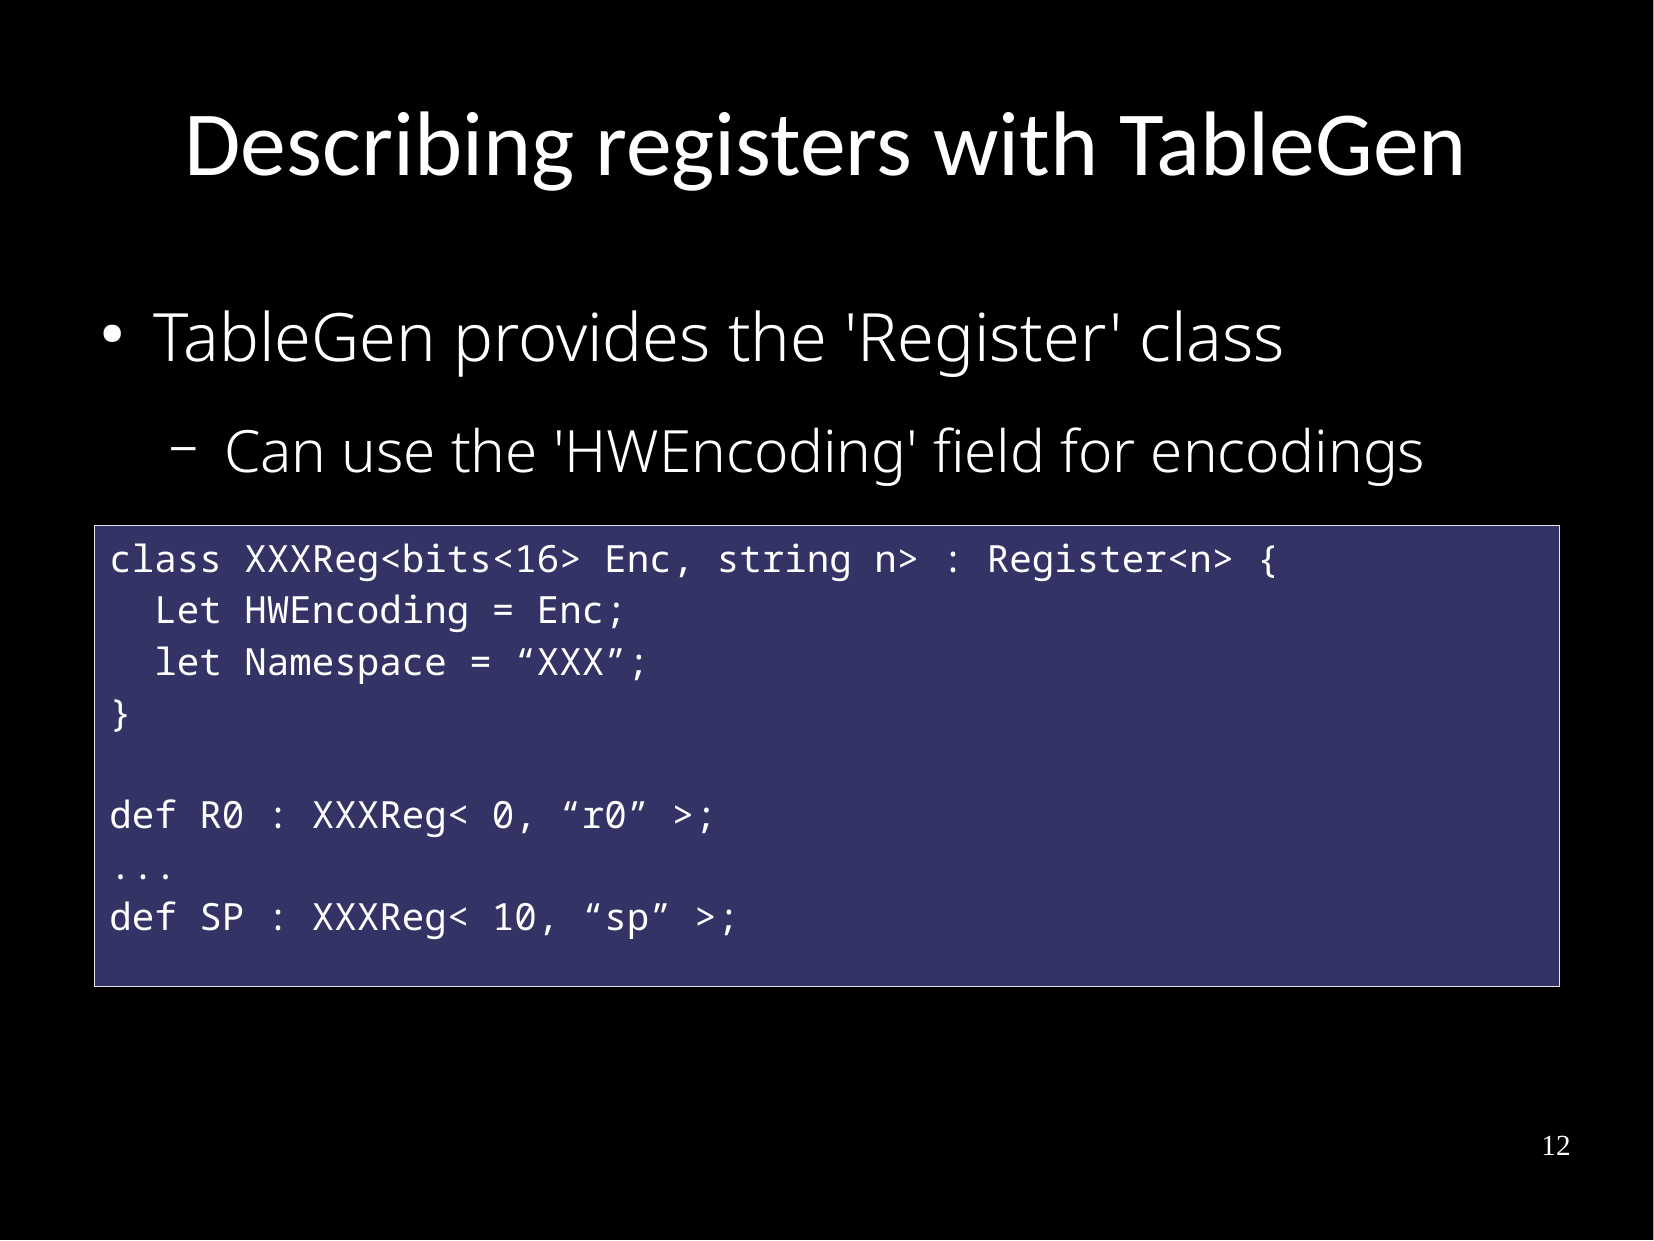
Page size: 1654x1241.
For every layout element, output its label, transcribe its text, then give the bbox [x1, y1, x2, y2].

title Describing registers with TableGen [82, 45, 1571, 261]
text_box class XXXReg<bits<16> Enc, string n> : Register<n> { Let HWEncoding = Enc; let Namespace = “XXX”; } def R0 : XXXReg< 0, “r0” >; ... def SP : XXXReg< 10, “sp” >; [94, 525, 1560, 987]
list TableGen provides the 'Register' class Can use the 'HWEncoding' field for encodings [82, 290, 1571, 1010]
